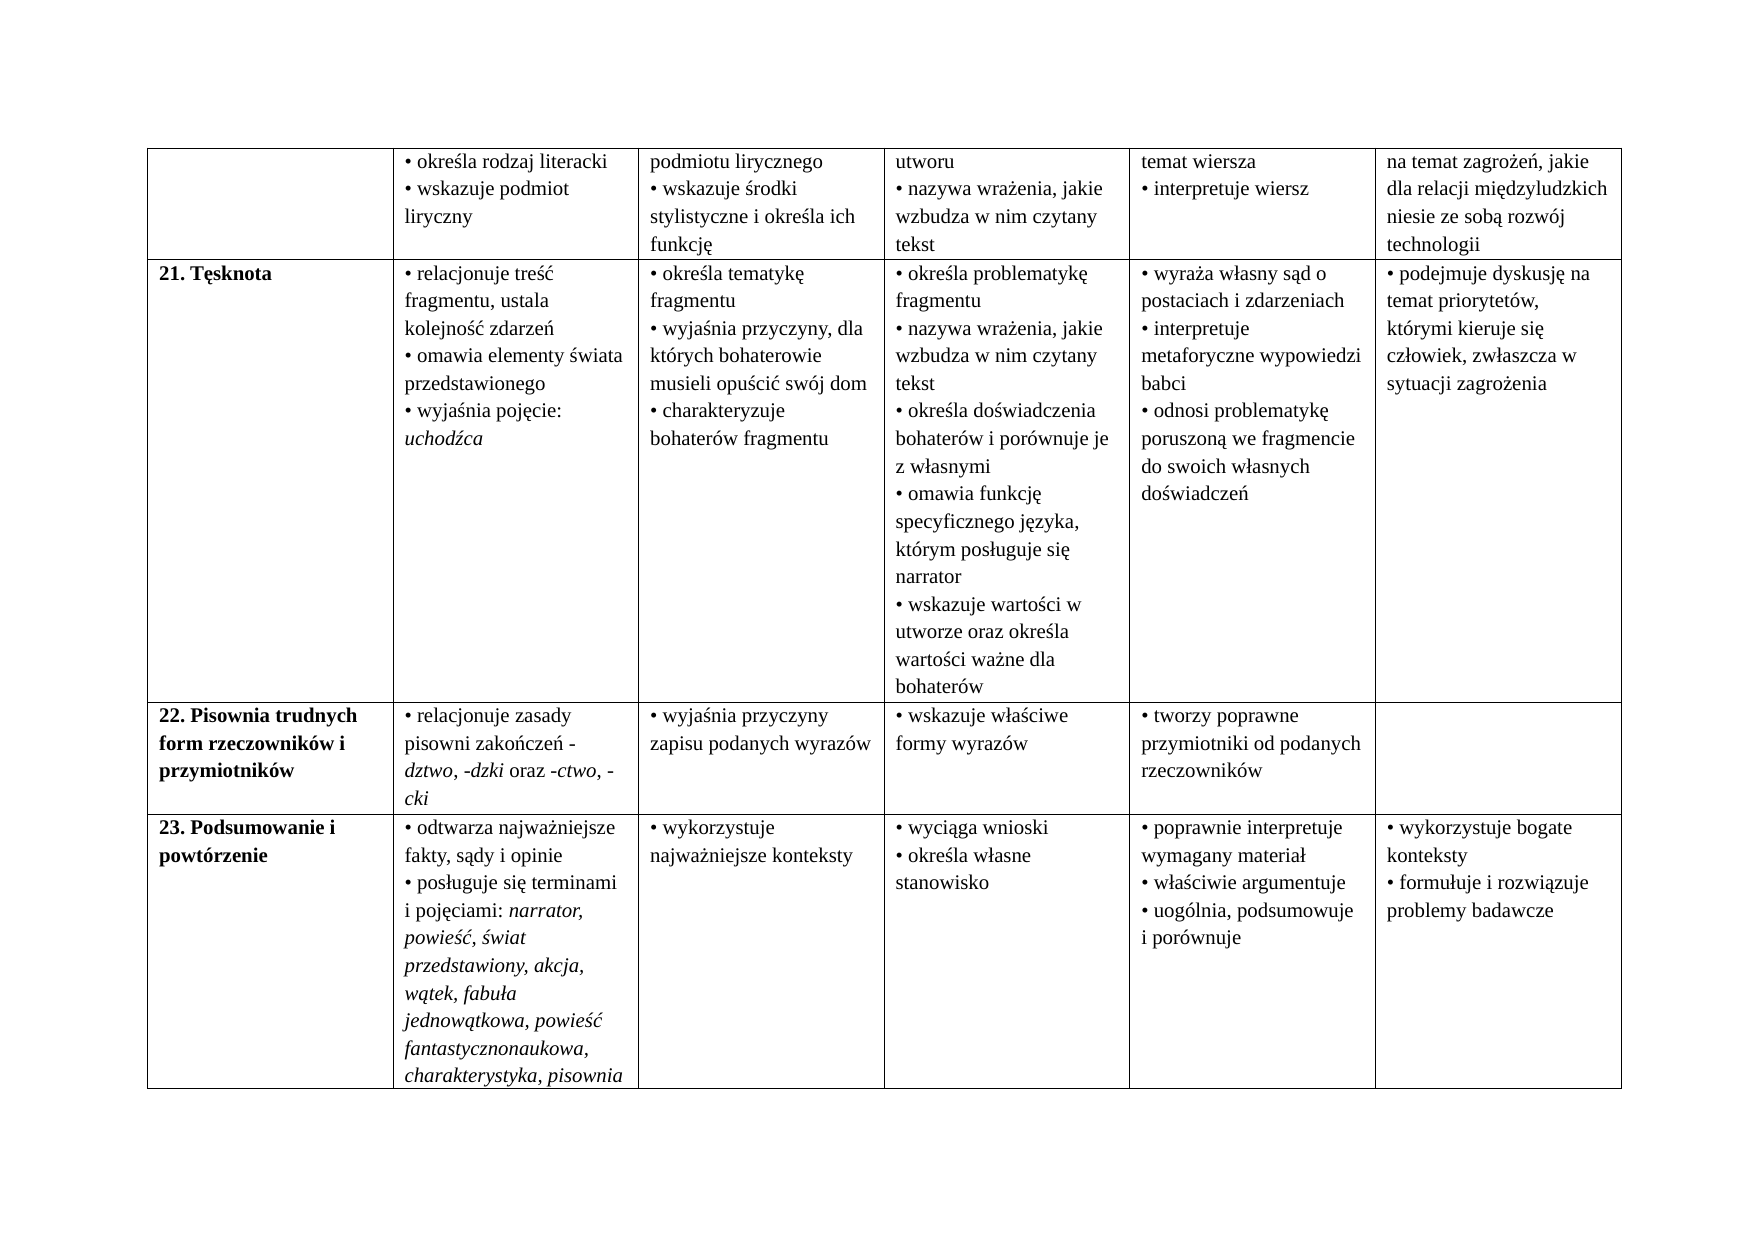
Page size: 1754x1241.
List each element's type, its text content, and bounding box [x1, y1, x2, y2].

table_cell • określa rodzaj literacki • wskazuje podmiot liryczny [394, 149, 638, 259]
table_cell • relacjonuje treść fragmentu, ustala kolejność zdarzeń • omawia elementy świata przedstawionego • wyjaśnia pojęcie: uchodźca [394, 260, 638, 702]
table_cell 23. Podsumowanie i powtórzenie [148, 815, 393, 1087]
table_cell • określa problematykę fragmentu • nazywa wrażenia, jakie wzbudza w nim czytany tekst • określa doświadczenia bohaterów i porównuje je z własnymi • omawia funkcję specyficznego języka, którym posługuje się narrator • wskazuje wartości w utworze oraz określa wartości ważne dla bohaterów [885, 260, 1129, 702]
table_cell • wskazuje właściwe formy wyrazów [885, 703, 1129, 814]
table_cell [148, 149, 393, 259]
table_cell temat wiersza • interpretuje wiersz [1130, 149, 1375, 259]
table_cell • relacjonuje zasady pisowni zakończeń -dztwo, -dzki oraz -ctwo, -cki [394, 703, 638, 814]
table_cell • poprawnie interpretuje wymagany materiał • właściwie argumentuje • uogólnia, podsumowuje i porównuje [1130, 815, 1375, 1087]
table_cell • odtwarza najważniejsze fakty, sądy i opinie • posługuje się terminami i pojęciami: narrator, powieść, świat przedstawiony, akcja, wątek, fabuła jednowątkowa, powieść fantastycznonaukowa, charakterystyka, pisownia [394, 815, 638, 1087]
table_cell 22. Pisownia trudnych form rzeczowników i przymiotników [148, 703, 393, 814]
table_cell • tworzy poprawne przymiotniki od podanych rzeczowników [1130, 703, 1375, 814]
table_cell • wyraża własny sąd o postaciach i zdarzeniach • interpretuje metaforyczne wypowiedzi babci • odnosi problematykę poruszoną we fragmencie do swoich własnych doświadczeń [1130, 260, 1375, 702]
table_cell utworu • nazywa wrażenia, jakie wzbudza w nim czytany tekst [885, 149, 1129, 259]
table_cell • wyciąga wnioski • określa własne stanowisko [885, 815, 1129, 1087]
table_cell • podejmuje dyskusję na temat priorytetów, którymi kieruje się człowiek, zwłaszcza w sytuacji zagrożenia [1376, 260, 1621, 702]
table_cell [1376, 703, 1621, 814]
table_cell 21. Tęsknota [148, 260, 393, 702]
table_cell • określa tematykę fragmentu • wyjaśnia przyczyny, dla których bohaterowie musieli opuścić swój dom • charakteryzuje bohaterów fragmentu [639, 260, 884, 702]
table_cell podmiotu lirycznego • wskazuje środki stylistyczne i określa ich funkcję [639, 149, 884, 259]
table_cell • wykorzystuje najważniejsze konteksty [639, 815, 884, 1087]
table_cell • wyjaśnia przyczyny zapisu podanych wyrazów [639, 703, 884, 814]
table_cell • wykorzystuje bogate konteksty • formułuje i rozwiązuje problemy badawcze [1376, 815, 1621, 1087]
table_cell na temat zagrożeń, jakie dla relacji międzyludzkich niesie ze sobą rozwój technologii [1376, 149, 1621, 259]
